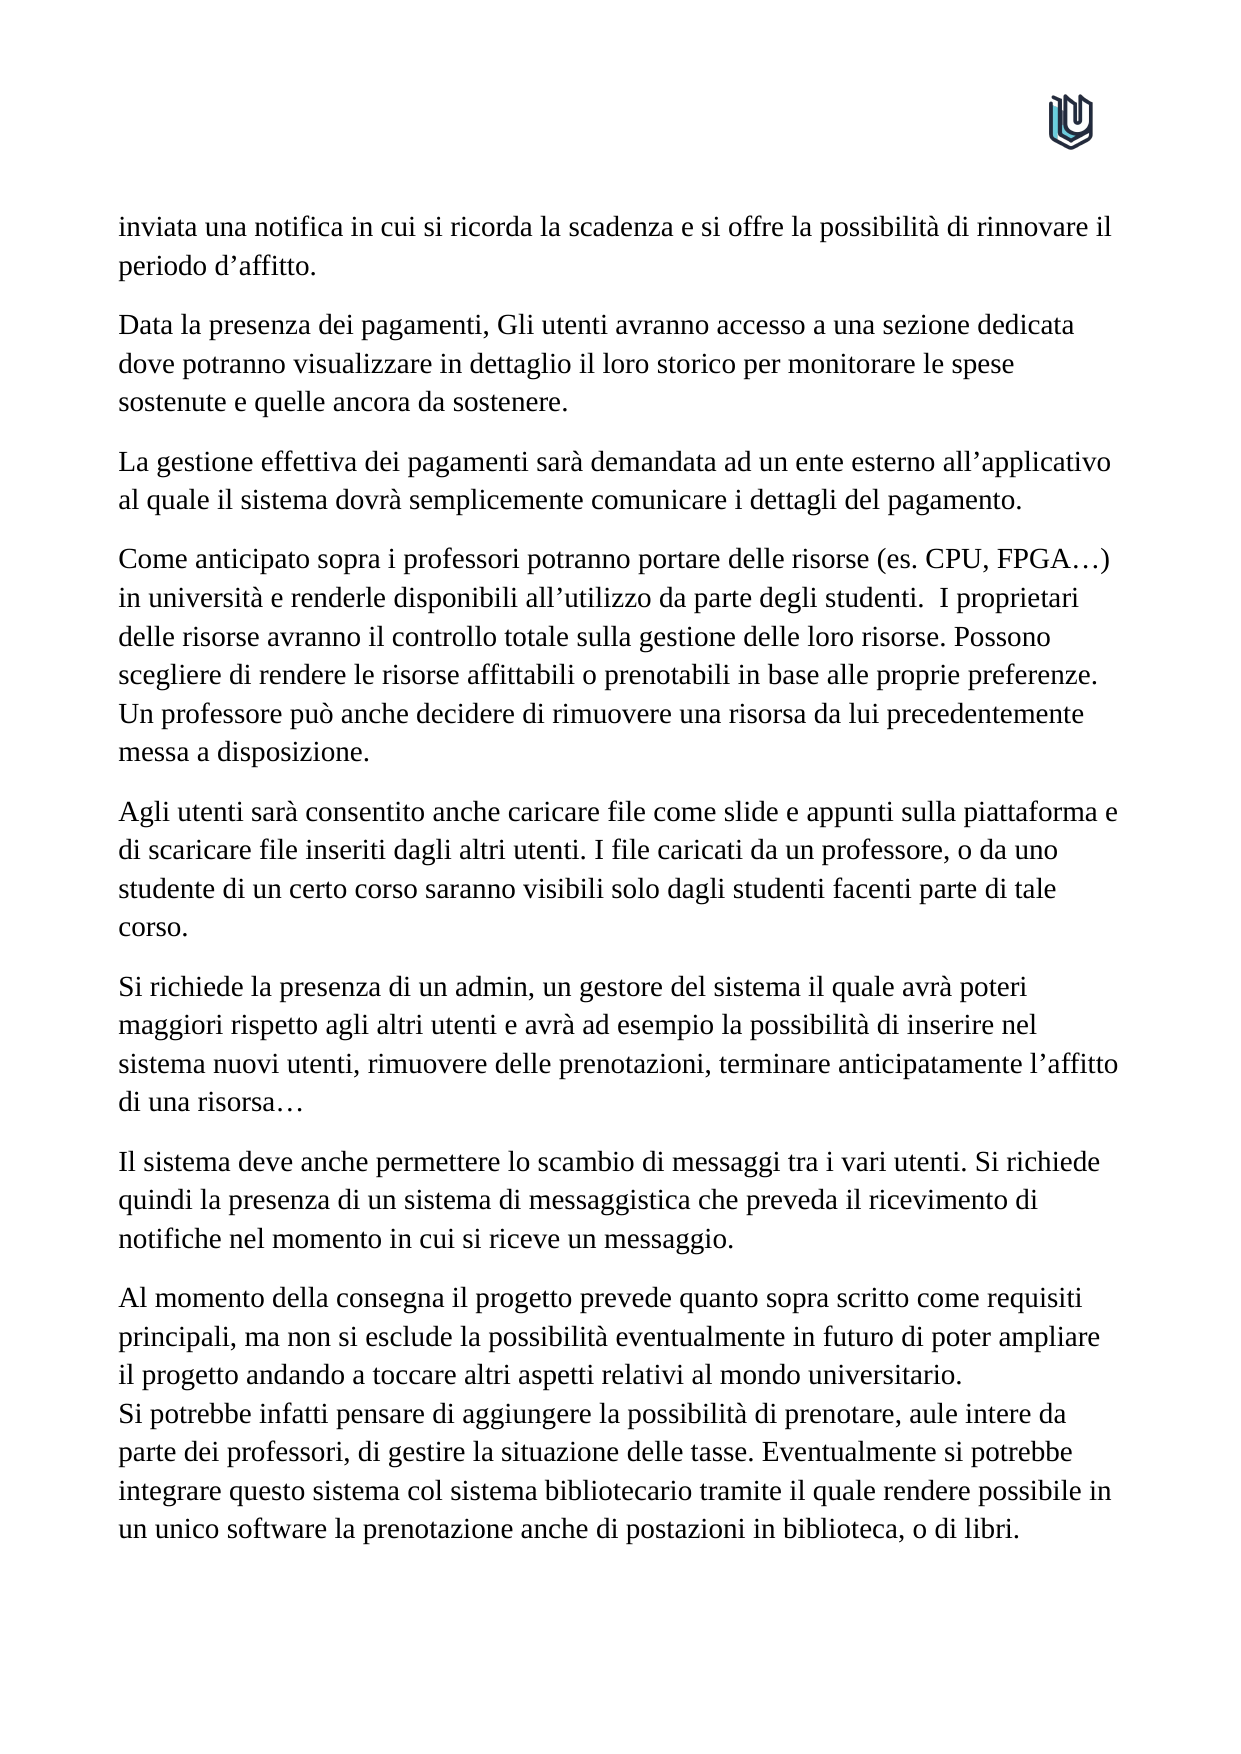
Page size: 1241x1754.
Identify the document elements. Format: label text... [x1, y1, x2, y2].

text inviata una notifica in cui si ricorda la scadenza e si offre la possibilità di rinnovare il periodo d’affitto. [118, 209, 1122, 281]
text La gestione effettiva dei pagamenti sarà demandata ad un ente esterno all’applicativo al quale il sistema dovrà semplicemente comunicare i dettagli del pagamento. [118, 444, 1122, 516]
text Data la presenza dei pagamenti, Gli utenti avranno accesso a una sezione dedicata dove potranno visualizzare in dettaglio il loro storico per monitorare le spese sostenute e quelle ancora da sostenere. [118, 307, 1122, 418]
text Agli utenti sarà consentito anche caricare file come slide e appunti sulla piattaforma e di scaricare file inseriti dagli altri utenti. I file caricati da un professore, o da uno studente di un certo corso saranno visibili solo dagli studenti facenti parte di tale corso. [118, 794, 1122, 943]
text Al momento della consegna il progetto prevede quanto sopra scritto come requisiti principali, ma non si esclude la possibilità eventualmente in futuro di poter ampliare il progetto andando a toccare altri aspetti relativi al mondo universitario. Si potrebbe infatti pensare di aggiungere la possibilità di prenotare, aule intere da parte dei professori, di gestire la situazione delle tasse. Eventualmente si potrebbe integrare questo sistema col sistema bibliotecario tramite il quale rendere possibile in un unico software la prenotazione anche di postazioni in biblioteca, o di libri. [118, 1280, 1122, 1545]
text Si richiede la presenza di un admin, un gestore del sistema il quale avrà poteri maggiori rispetto agli altri utenti e avrà ad esempio la possibilità di inserire nel sistema nuovi utenti, rimuovere delle prenotazioni, terminare anticipatamente l’affitto di una risorsa… [118, 969, 1122, 1118]
text Come anticipato sopra i professori potranno portare delle risorse (es. CPU, FPGA…) in università e renderle disponibili all’utilizzo da parte degli studenti. I proprietari delle risorse avranno il controllo totale sulla gestione delle loro risorse. Possono scegliere di rendere le risorse affittabili o prenotabili in base alle proprie preferenze. Un professore può anche decidere di rimuovere una risorsa da lui precedentemente messa a disposizione. [118, 542, 1122, 768]
text Il sistema deve anche permettere lo scambio di messaggi tra i vari utenti. Si richiede quindi la presenza di un sistema di messaggistica che preveda il ricevimento di notifiche nel momento in cui si riceve un messaggio. [118, 1144, 1122, 1254]
